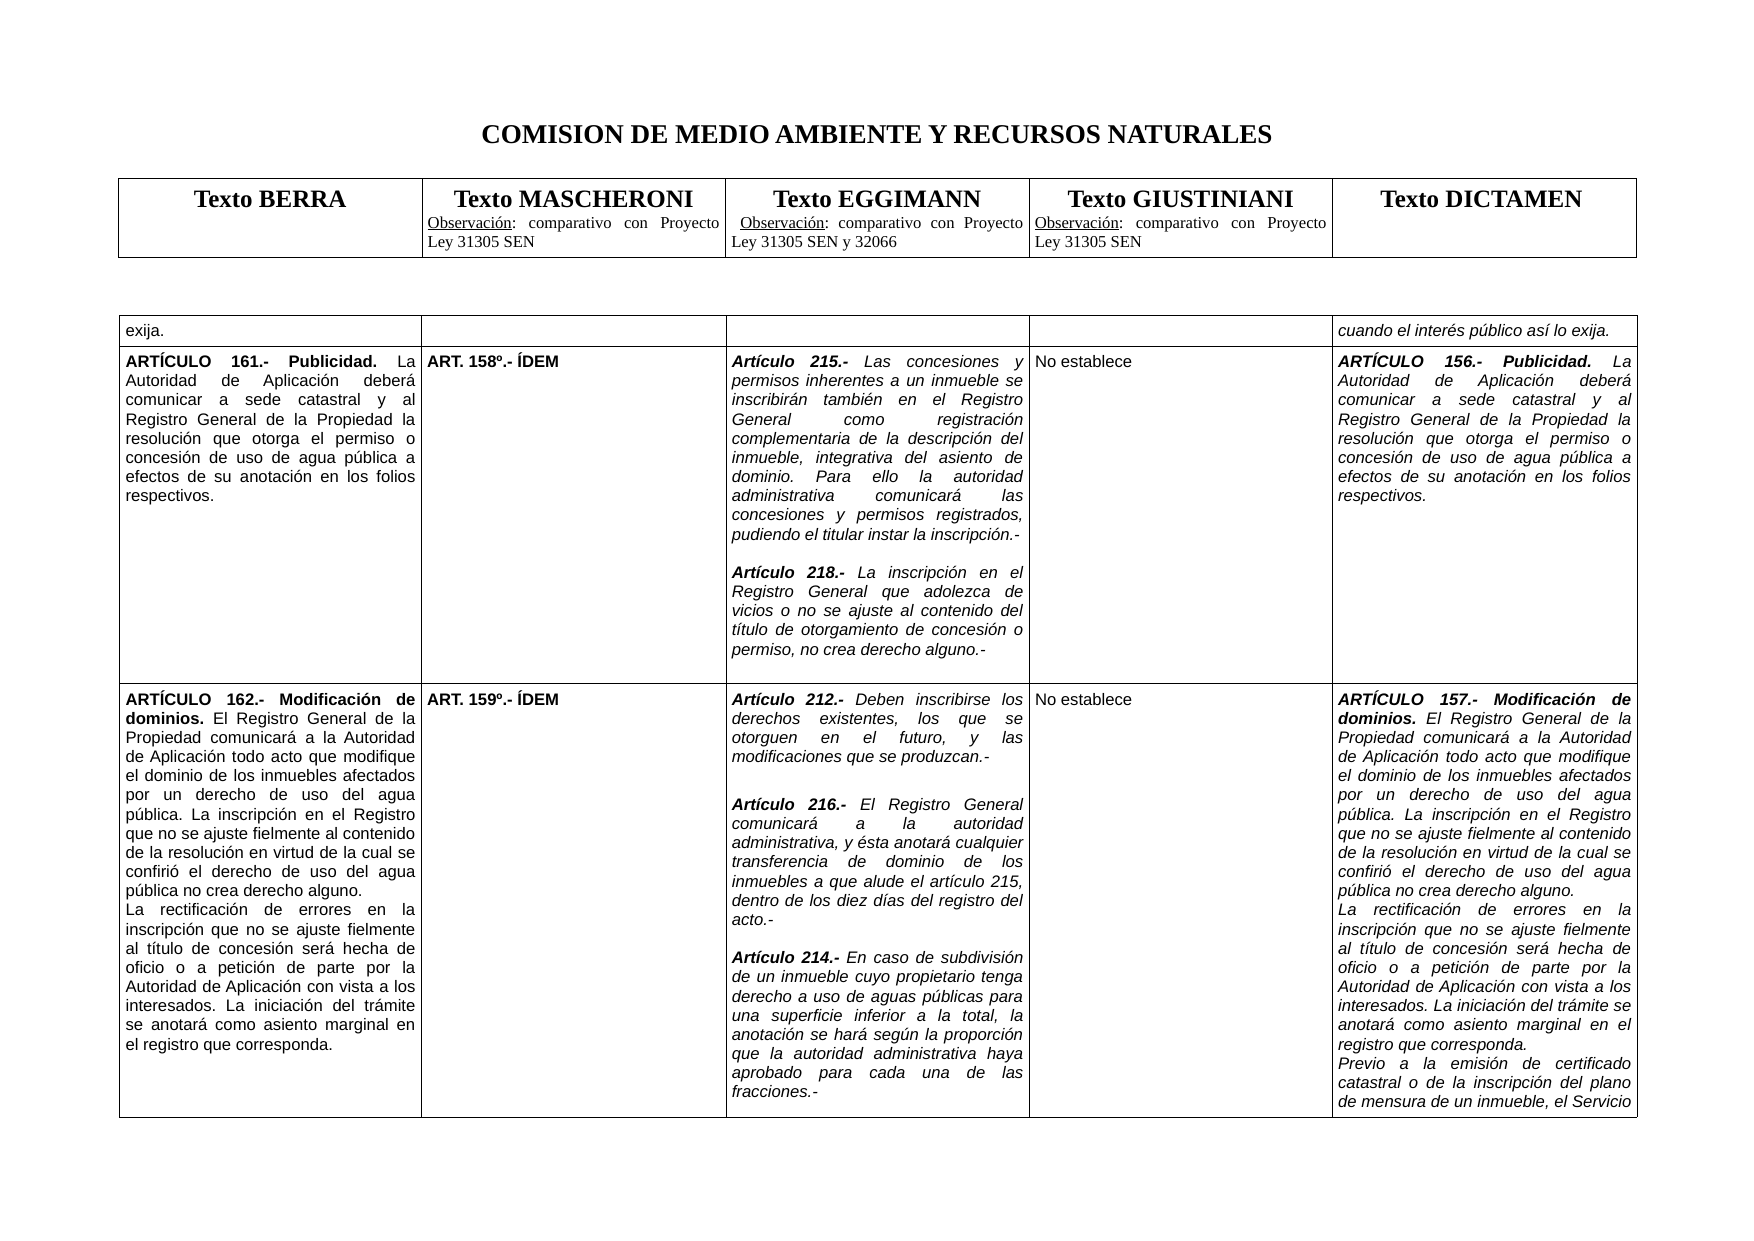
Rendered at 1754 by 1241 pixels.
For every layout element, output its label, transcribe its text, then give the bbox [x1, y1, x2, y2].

table_cell ARTÍCULO 161.- Publicidad. La Autoridad de Aplicación deberá comunicar a sede catastral y al Registro General de la Propiedad la resolución que otorga el permiso o concesión de uso de agua pública a efectos de su anotación en los folios respectivos. [120, 347, 421, 683]
table_cell Artículo 212.- Deben inscribirse los derechos existentes, los que se otorguen en el futuro, y las modificaciones que se produzcan.- Artículo 216.- El Registro General comunicará a la autoridad administrativa, y ésta anotará cualquier transferencia de dominio de los inmuebles a que alude el artículo 215, dentro de los diez días del registro del acto.- Artículo 214.- En caso de subdivisión de un inmueble cuyo propietario tenga derecho a uso de aguas públicas para una superficie inferior a la total, la anotación se hará según la proporción que la autoridad administrativa haya aprobado para cada una de las fracciones.- [727, 684, 1029, 1117]
table_cell [1030, 316, 1332, 346]
table_cell [422, 316, 726, 346]
table_cell ARTÍCULO 157.- Modificación de dominios. El Registro General de la Propiedad comunicará a la Autoridad de Aplicación todo acto que modifique el dominio de los inmuebles afectados por un derecho de uso del agua pública. La inscripción en el Registro que no se ajuste fielmente al contenido de la resolución en virtud de la cual se confirió el derecho de uso del agua pública no crea derecho alguno. La rectificación de errores en la inscripción que no se ajuste fielmente al título de concesión será hecha de oficio o a petición de parte por la Autoridad de Aplicación con vista a los interesados. La iniciación del trámite se anotará como asiento marginal en el registro que corresponda. Previo a la emisión de certificado catastral o de la inscripción del plano de mensura de un inmueble, el Servicio [1333, 684, 1637, 1117]
table_cell ARTÍCULO 156.- Publicidad. La Autoridad de Aplicación deberá comunicar a sede catastral y al Registro General de la Propiedad la resolución que otorga el permiso o concesión de uso de agua pública a efectos de su anotación en los folios respectivos. [1333, 347, 1637, 683]
table_cell exija. [120, 316, 421, 346]
table_cell ARTÍCULO 162.- Modificación de dominios. El Registro General de la Propiedad comunicará a la Autoridad de Aplicación todo acto que modifique el dominio de los inmuebles afectados por un derecho de uso del agua pública. La inscripción en el Registro que no se ajuste fielmente al contenido de la resolución en virtud de la cual se confirió el derecho de uso del agua pública no crea derecho alguno. La rectificación de errores en la inscripción que no se ajuste fielmente al título de concesión será hecha de oficio o a petición de parte por la Autoridad de Aplicación con vista a los interesados. La iniciación del trámite se anotará como asiento marginal en el registro que corresponda. [120, 684, 421, 1117]
table_cell cuando el interés público así lo exija. [1333, 316, 1637, 346]
table_cell [727, 316, 1029, 346]
table_cell No establece [1030, 684, 1332, 1117]
table_cell No establece [1030, 347, 1332, 683]
table_cell ART. 159º.- ÍDEM [422, 684, 726, 1117]
table_cell ART. 158º.- ÍDEM [422, 347, 726, 683]
table_cell Artículo 215.- Las concesiones y permisos inherentes a un inmueble se inscribirán también en el Registro General como registración complementaria de la descripción del inmueble, integrativa del asiento de dominio. Para ello la autoridad administrativa comunicará las concesiones y permisos registrados, pudiendo el titular instar la inscripción.- Artículo 218.- La inscripción en el Registro General que adolezca de vicios o no se ajuste al contenido del título de otorgamiento de concesión o permiso, no crea derecho alguno.- [727, 347, 1029, 683]
